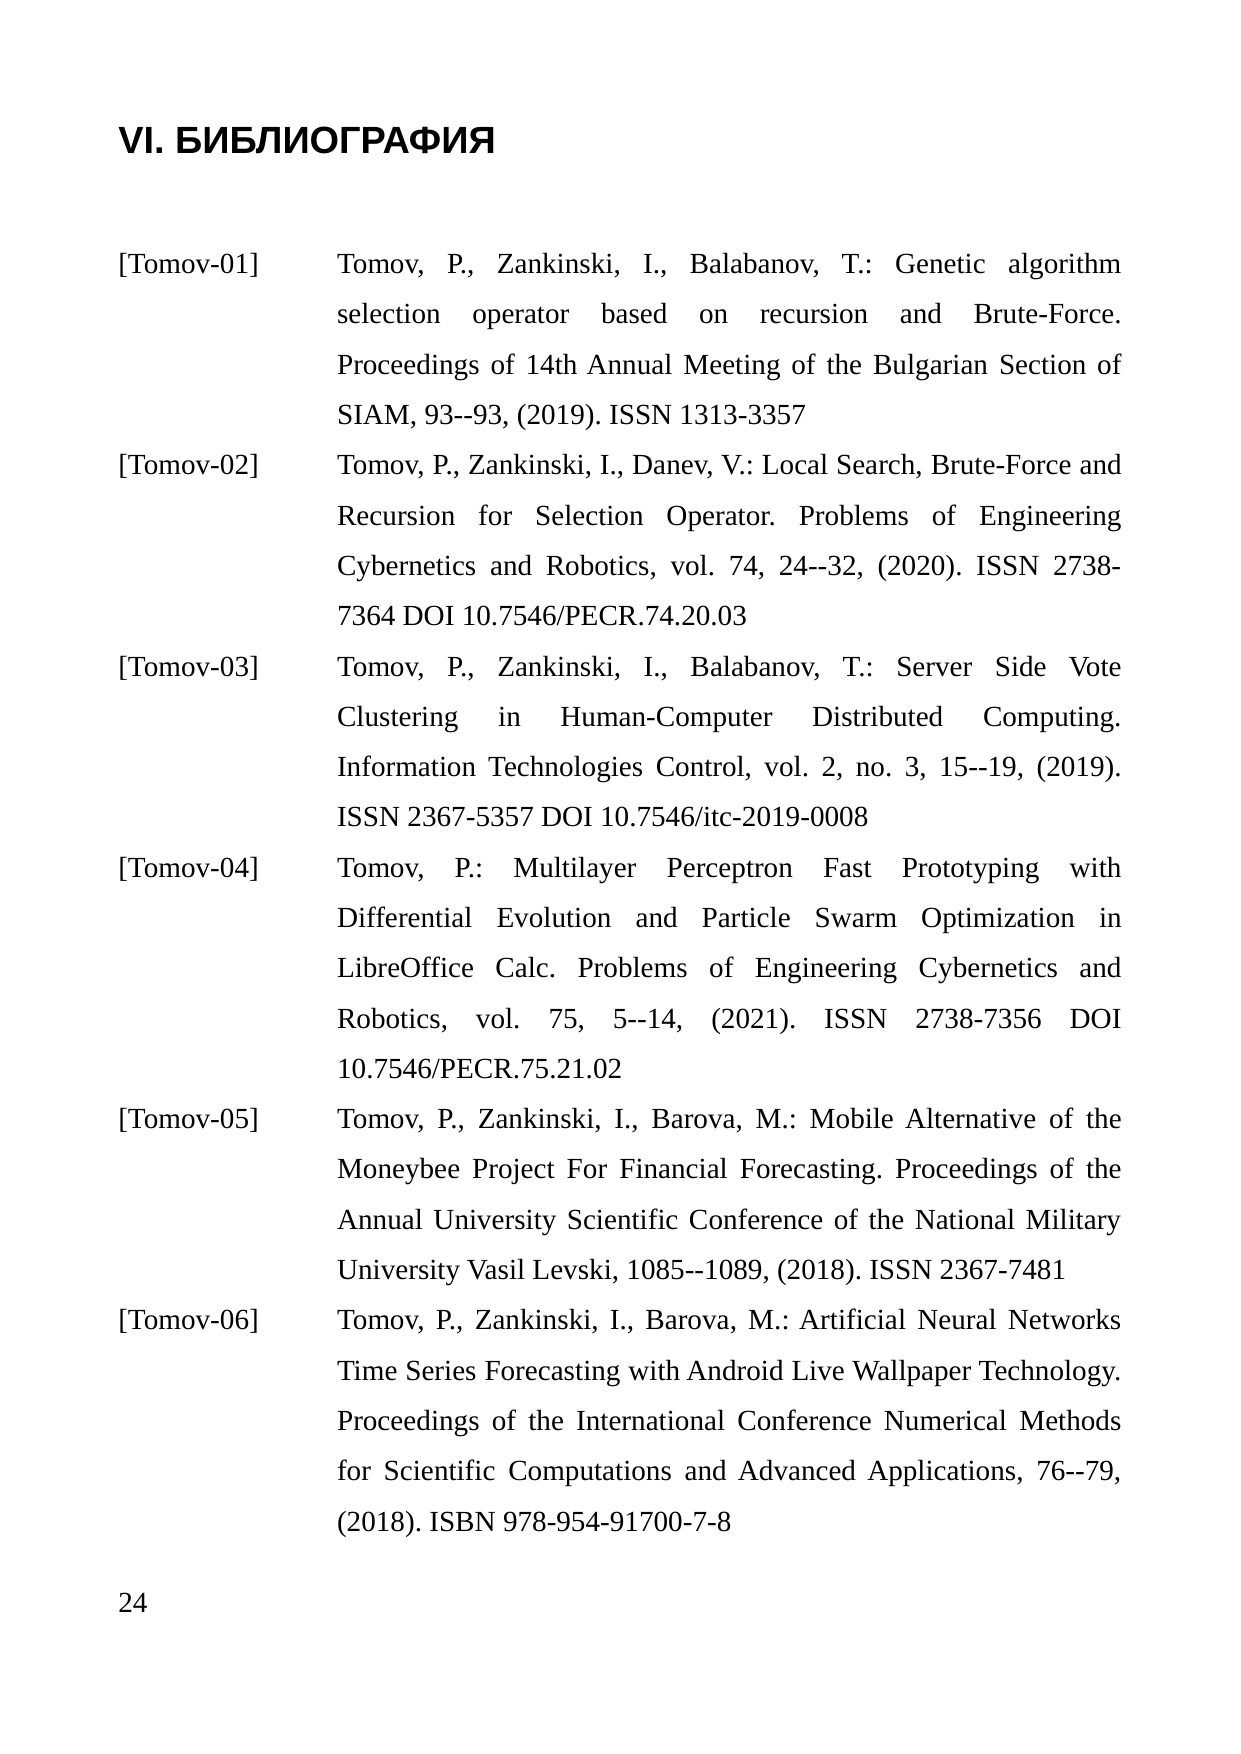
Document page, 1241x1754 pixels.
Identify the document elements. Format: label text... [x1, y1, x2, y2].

table_cell Tomov, P., Zankinski, I., Barova, M.: Artificial Neural Networks Time Series Forecasting with Android Live Wallpaper Technology. Proceedings of the International Conference Numerical Methods for Scientific Computations and Advanced Applications, 76--79, (2018). ISBN 978-954-91700-7-8 [337, 1303, 1122, 1554]
table_header [Tomov-01] [118, 246, 337, 447]
table_cell [Tomov-02] [118, 448, 337, 649]
table_cell [Tomov-05] [118, 1101, 337, 1302]
table_cell Tomov, P.: Multilayer Perceptron Fast Prototyping with Differential Evolution and Particle Swarm Optimization in LibreOffice Calc. Problems of Engineering Cybernetics and Robotics, vol. 75, 5--14, (2021). ISSN 2738-7356 DOI 10.7546/PECR.75.21.02 [337, 850, 1122, 1101]
table_cell Tomov, P., Zankinski, I., Balabanov, T.: Server Side Vote Clustering in Human-Computer Distributed Computing. Information Technologies Control, vol. 2, no. 3, 15--19, (2019). ISSN 2367-5357 DOI 10.7546/itc-2019-0008 [337, 649, 1122, 850]
table_header Tomov, P., Zankinski, I., Balabanov, T.: Genetic algorithm selection operator based on recursion and Brute-Force. Proceedings of 14th Annual Meeting of the Bulgarian Section of SIAM, 93--93, (2019). ISSN 1313-3357 [337, 246, 1122, 447]
table_cell Tomov, P., Zankinski, I., Barova, M.: Mobile Alternative of the Moneybee Project For Financial Forecasting. Proceedings of the Annual University Scientific Conference of the National Military University Vasil Levski, 1085--1089, (2018). ISSN 2367-7481 [337, 1101, 1122, 1302]
table_cell [Tomov-03] [118, 649, 337, 850]
table_cell Tomov, P., Zankinski, I., Danev, V.: Local Search, Brute-Force and Recursion for Selection Operator. Problems of Engineering Cybernetics and Robotics, vol. 74, 24--32, (2020). ISSN 2738-7364 DOI 10.7546/PECR.74.20.03 [337, 448, 1122, 649]
subtitle VI. БИБЛИОГРАФИЯ [118, 118, 1122, 162]
table_cell [Tomov-06] [118, 1303, 337, 1554]
table_cell [Tomov-04] [118, 850, 337, 1101]
